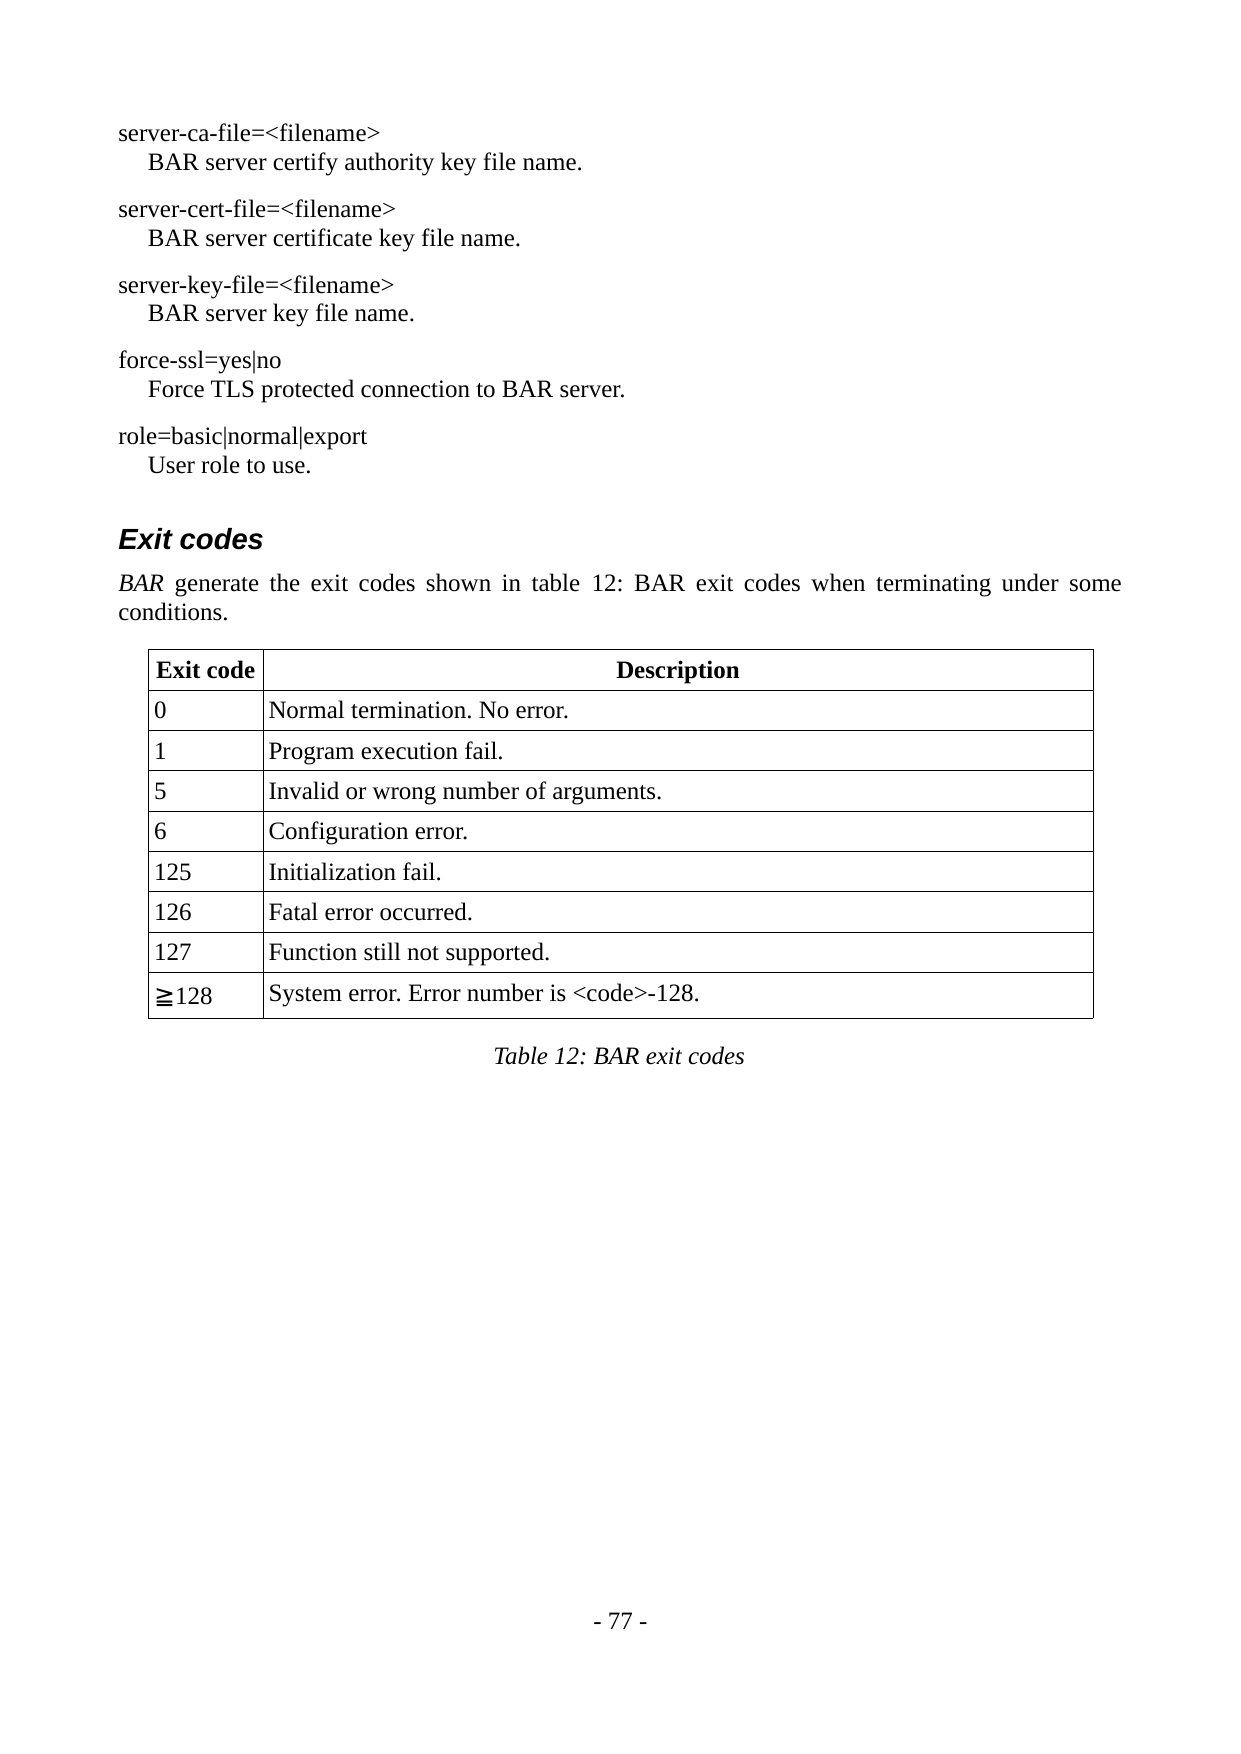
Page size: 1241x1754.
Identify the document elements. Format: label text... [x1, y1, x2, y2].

table_cell ≧128 [149, 973, 263, 1017]
table_cell 1 [149, 731, 263, 770]
table_cell Normal termination. No error. [264, 691, 1093, 730]
table_cell Function still not supported. [264, 933, 1093, 972]
title server-ca-file=<filename> [118, 118, 1122, 147]
table_header Description [264, 650, 1093, 690]
title role=basic|normal|export [118, 421, 1122, 450]
table_cell 127 [149, 933, 263, 972]
table_cell Fatal error occurred. [264, 892, 1093, 932]
table_header Exit code [149, 650, 263, 690]
text BAR server key file name. [148, 298, 1122, 327]
table_cell Invalid or wrong number of arguments. [264, 771, 1093, 811]
text BAR server certify authority key file name. [148, 147, 1122, 176]
subtitle Exit codes [118, 522, 1122, 556]
table_cell 125 [149, 852, 263, 891]
title server-key-file=<filename> [118, 270, 1122, 298]
table_cell 0 [149, 691, 263, 730]
table_cell 6 [149, 812, 263, 851]
table_cell Initialization fail. [264, 852, 1093, 891]
text Table 12: BAR exit codes [118, 1041, 1122, 1070]
text Force TLS protected connection to BAR server. [148, 374, 1122, 403]
table_cell 5 [149, 771, 263, 811]
text BAR generate the exit codes shown in table 12: BAR exit codes when terminating under some conditions. [118, 568, 1122, 626]
title force-ssl=yes|no [118, 346, 1122, 374]
title server-cert-file=<filename> [118, 194, 1122, 223]
table_cell System error. Error number is <code>-128. [264, 973, 1093, 1017]
table_cell Program execution fail. [264, 731, 1093, 770]
table_cell Configuration error. [264, 812, 1093, 851]
text User role to use. [148, 450, 1122, 479]
table_cell 126 [149, 892, 263, 932]
text BAR server certificate key file name. [148, 223, 1122, 251]
